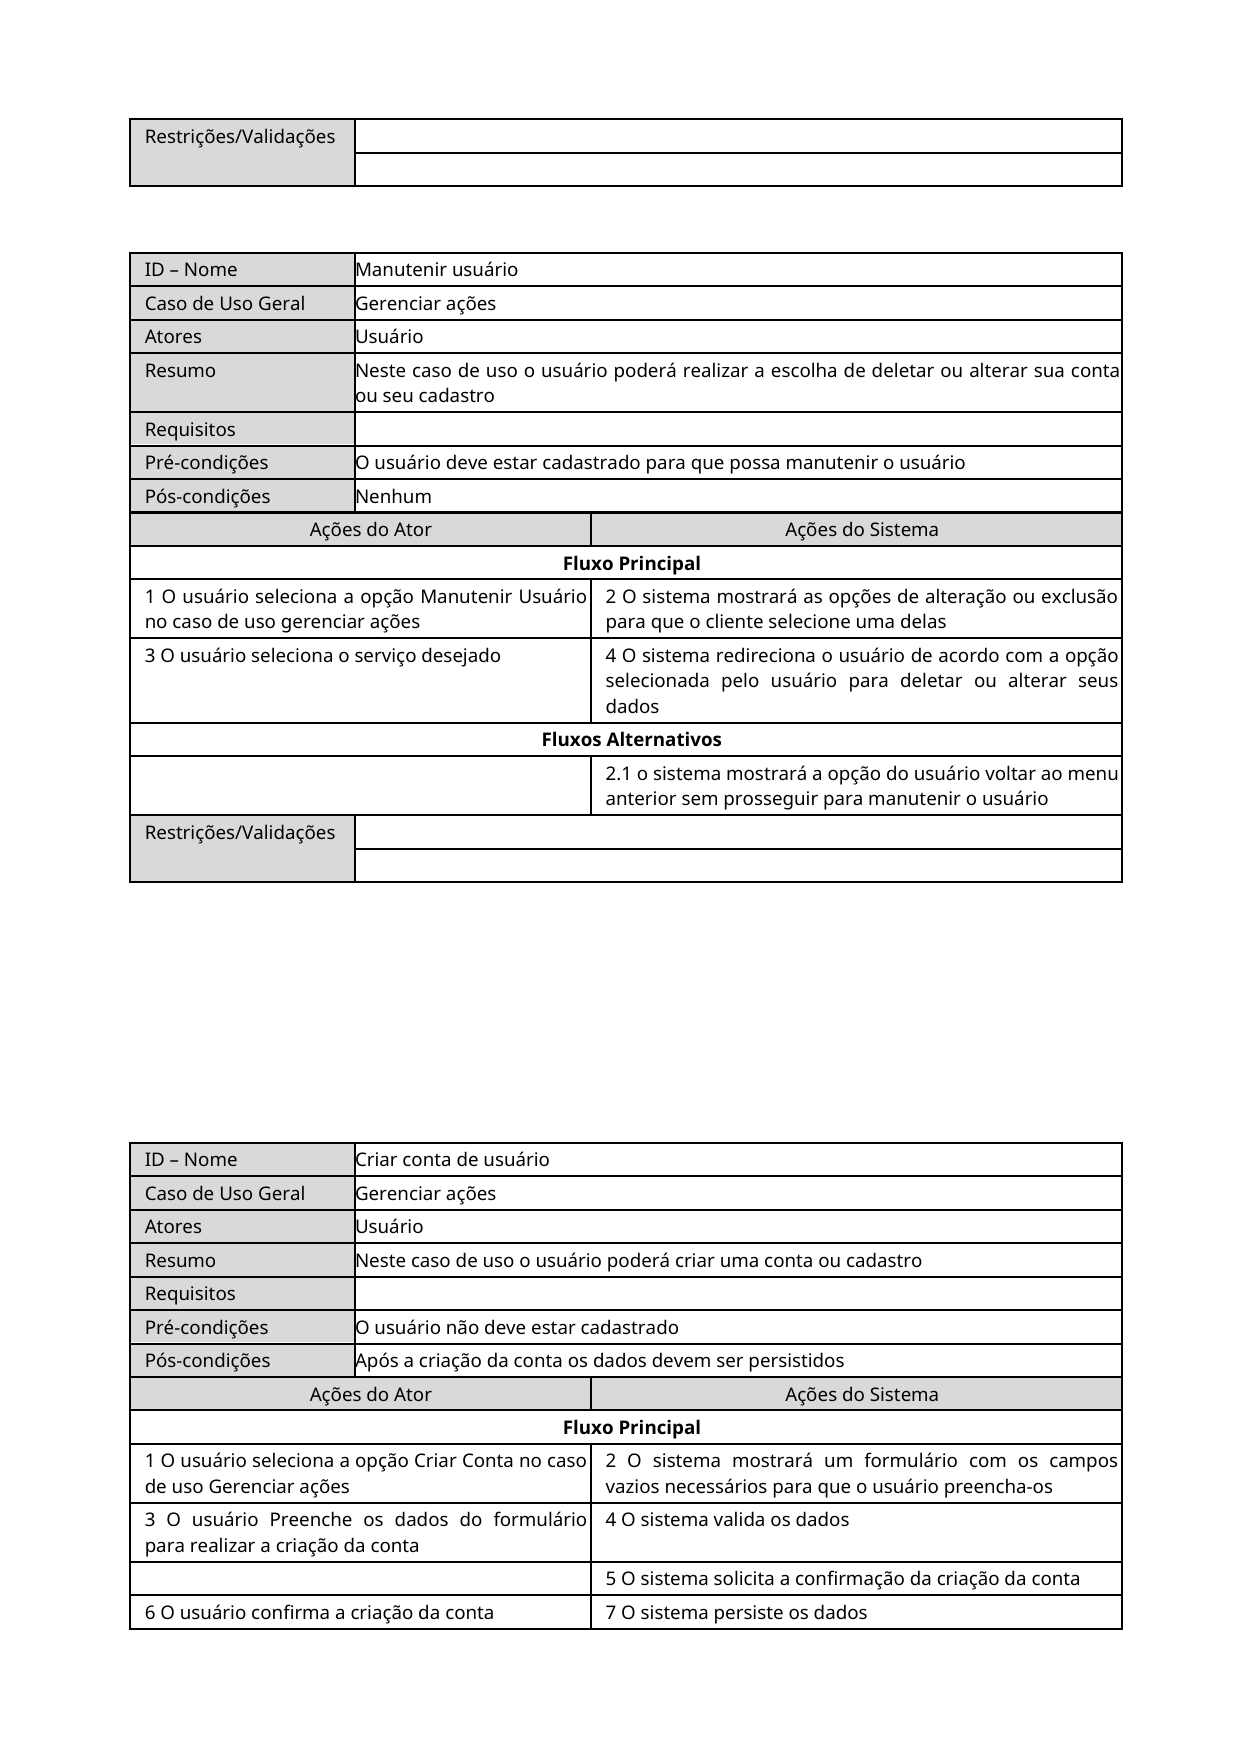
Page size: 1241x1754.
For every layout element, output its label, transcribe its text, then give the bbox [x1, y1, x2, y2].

table_cell 3 O usuário Preenche os dados do formulário para realizar a criação da conta [131, 1504, 590, 1561]
table_cell Neste caso de uso o usuário poderá criar uma conta ou cadastro [356, 1244, 1121, 1276]
table_cell Requisitos [131, 413, 354, 444]
table_cell Pré-condições [131, 1311, 354, 1342]
table_cell 6 O usuário confirma a criação da conta [131, 1596, 590, 1627]
table_cell O usuário não deve estar cadastrado [356, 1311, 1121, 1342]
table_cell Restrições/Validações [131, 120, 354, 185]
table_cell O usuário deve estar cadastrado para que possa manutenir o usuário [356, 447, 1121, 478]
table_cell Requisitos [131, 1278, 354, 1309]
table_cell 3 O usuário seleciona o serviço desejado [131, 639, 590, 722]
table_cell Resumo [131, 354, 354, 411]
table_cell Nenhum [356, 480, 1121, 511]
table_cell 7 O sistema persiste os dados [592, 1596, 1121, 1627]
table_cell Gerenciar ações [356, 1177, 1121, 1209]
table_cell 1 O usuário seleciona a opção Criar Conta no caso de uso Gerenciar ações [131, 1445, 590, 1502]
table_cell Pós-condições [131, 1345, 354, 1376]
table_cell Restrições/Validações [131, 816, 354, 881]
table_cell [356, 1278, 1121, 1309]
table_cell Neste caso de uso o usuário poderá realizar a escolha de deletar ou alterar sua conta ou seu cadastro [356, 354, 1121, 411]
table_header ID – Nome [131, 1144, 354, 1175]
table_cell [356, 413, 1121, 444]
table_cell [356, 816, 1121, 847]
table_cell [356, 850, 1121, 881]
table_cell Fluxos Alternativos [131, 724, 1121, 755]
table_cell 1 O usuário seleciona a opção Manutenir Usuário no caso de uso gerenciar ações [131, 580, 590, 637]
table_cell 4 O sistema valida os dados [592, 1504, 1121, 1561]
table_cell Pós-condições [131, 480, 354, 511]
table_cell Fluxo Principal [131, 1411, 1121, 1443]
table_cell [356, 120, 1121, 152]
table_cell 5 O sistema solicita a confirmação da criação da conta [592, 1563, 1121, 1594]
table_header Manutenir usuário [356, 254, 1121, 285]
table_cell Ações do Sistema [592, 514, 1121, 545]
table_cell [356, 154, 1121, 185]
table_cell Usuário [356, 1211, 1121, 1242]
table_header ID – Nome [131, 254, 354, 285]
table_cell Atores [131, 1211, 354, 1242]
table_cell Usuário [356, 321, 1121, 352]
table_cell Pré-condições [131, 447, 354, 478]
table_header Criar conta de usuário [356, 1144, 1121, 1175]
table_cell Caso de Uso Geral [131, 1177, 354, 1209]
table_cell Fluxo Principal [131, 547, 1121, 578]
table_cell Caso de Uso Geral [131, 287, 354, 319]
table_cell 2.1 o sistema mostrará a opção do usuário voltar ao menu anterior sem prosseguir para manutenir o usuário [592, 757, 1121, 814]
table_cell Resumo [131, 1244, 354, 1276]
table_cell Ações do Ator [131, 514, 590, 545]
table_cell Gerenciar ações [356, 287, 1121, 319]
table_cell 2 O sistema mostrará um formulário com os campos vazios necessários para que o usuário preencha-os [592, 1445, 1121, 1502]
table_cell Após a criação da conta os dados devem ser persistidos [356, 1345, 1121, 1376]
table_cell [131, 1563, 590, 1594]
table_cell [131, 757, 590, 814]
table_cell Ações do Sistema [592, 1378, 1121, 1409]
table_cell 2 O sistema mostrará as opções de alteração ou exclusão para que o cliente selecione uma delas [592, 580, 1121, 637]
table_cell 4 O sistema redireciona o usuário de acordo com a opção selecionada pelo usuário para deletar ou alterar seus dados [592, 639, 1121, 722]
table_cell Ações do Ator [131, 1378, 590, 1409]
table_cell Atores [131, 321, 354, 352]
